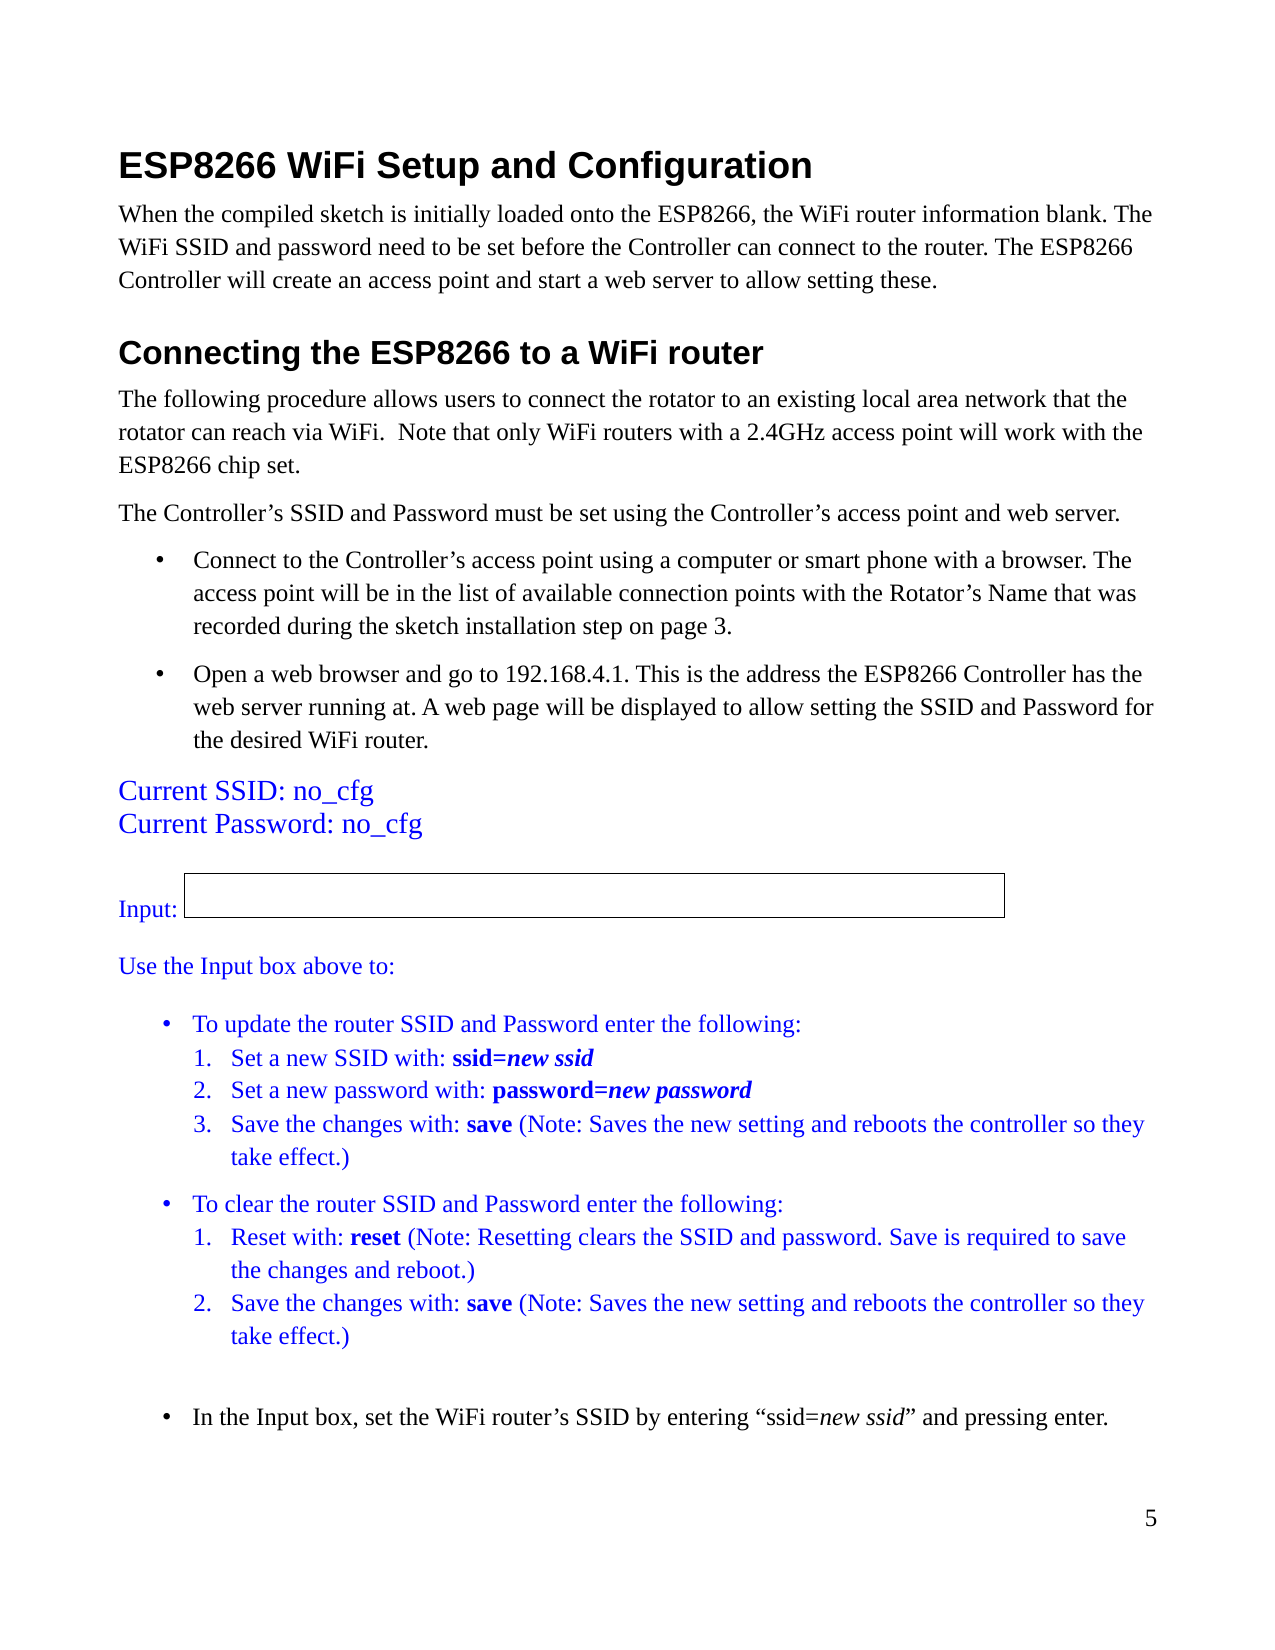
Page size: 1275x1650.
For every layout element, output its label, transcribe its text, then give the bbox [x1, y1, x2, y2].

list Save the changes with: save (Note: Saves the new setting and reboots the controller so they take effect.) [193, 1288, 1157, 1350]
list To update the router SSID and Password enter the following: [162, 1009, 1157, 1038]
list Set a new SSID with: ssid=new ssid [193, 1043, 1157, 1071]
list Open a web browser and go to 192.168.4.1. This is the address the ESP8266 Controller has the web server running at. A web page will be displayed to allow setting the SSID and Password for the desired WiFi router. [156, 659, 1157, 754]
list Connect to the Controller’s access point using a computer or smart phone with a browser. The access point will be in the list of available connection points with the Rotator’s Name that was recorded during the sketch installation step on page 3. [156, 545, 1157, 640]
text The Controller’s SSID and Password must be set using the Controller’s access point and web server. [118, 498, 1157, 527]
text Current SSID: no_cfg Current Password: no_cfg [118, 773, 1157, 840]
text Input: Use the Input box above to: [118, 873, 1157, 980]
text When the compiled sketch is initially loaded onto the ESP8266, the WiFi router information blank. The WiFi SSID and password need to be set before the Controller can connect to the router. The ESP8266 Controller will create an access point and start a web server to allow setting these. [118, 199, 1157, 293]
list Save the changes with: save (Note: Saves the new setting and reboots the controller so they take effect.) [193, 1109, 1157, 1170]
list In the Input box, set the WiFi router’s SSID by entering “ssid=new ssid” and pressing enter. [162, 1402, 1157, 1431]
subtitle ESP8266 WiFi Setup and Configuration [118, 143, 1157, 186]
list Set a new password with: password=new password [193, 1076, 1157, 1104]
text The following procedure allows users to connect the rotator to an existing local area network that the rotator can reach via WiFi. Note that only WiFi routers with a 2.4GHz access point will work with the ESP8266 chip set. [118, 384, 1157, 479]
list Reset with: reset (Note: Resetting clears the SSID and password. Save is required to save the changes and reboot.) [193, 1222, 1157, 1284]
list To clear the router SSID and Password enter the following: [162, 1189, 1157, 1218]
subtitle Connecting the ESP8266 to a WiFi router [118, 333, 1157, 372]
